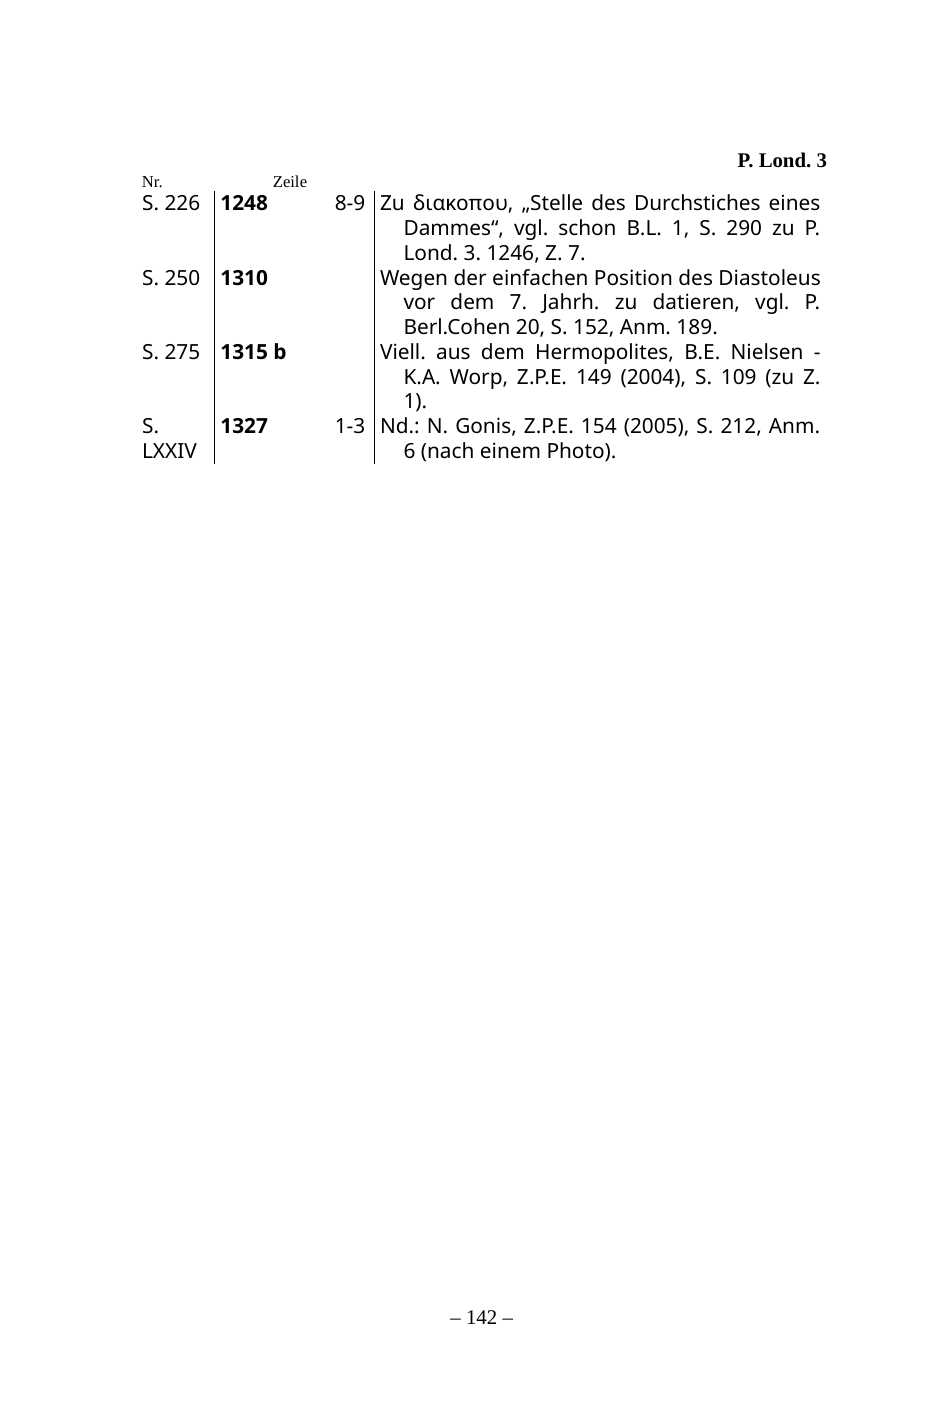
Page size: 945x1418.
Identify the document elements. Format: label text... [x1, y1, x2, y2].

table_cell S. LXXIV [136, 414, 214, 463]
table_cell 8-9 [319, 191, 374, 265]
table_cell Zu διακοπου, „Stelle des Durchstiches eines Dammes“, vgl. schon B.L. 1, S. 290 zu P. Lond. 3. 1246, Z. 7. [375, 191, 827, 265]
table_cell Wegen der einfachen Position des Diastoleus vor dem 7. Jahrh. zu datieren, vgl. P. Berl.Cohen 20, S. 152, Anm. 189. [375, 265, 827, 339]
table_cell Nd.: N. Gonis, Z.P.E. 154 (2005), S. 212, Anm. 6 (nach einem Photo). [375, 414, 827, 463]
table_cell 1327 [215, 414, 319, 463]
table_cell 1315 b [215, 340, 374, 414]
table_cell 1248 [215, 191, 319, 265]
table_cell S. 250 [136, 265, 214, 339]
table_cell S. 226 [136, 191, 214, 265]
table_cell 1310 [215, 265, 374, 339]
table_cell 1-3 [319, 414, 374, 463]
table_cell S. 275 [136, 340, 214, 414]
table_cell Viell. aus dem Hermopolites, B.E. Nielsen - K.A. Worp, Z.P.E. 149 (2004), S. 109 (zu Z. 1). [375, 340, 827, 414]
